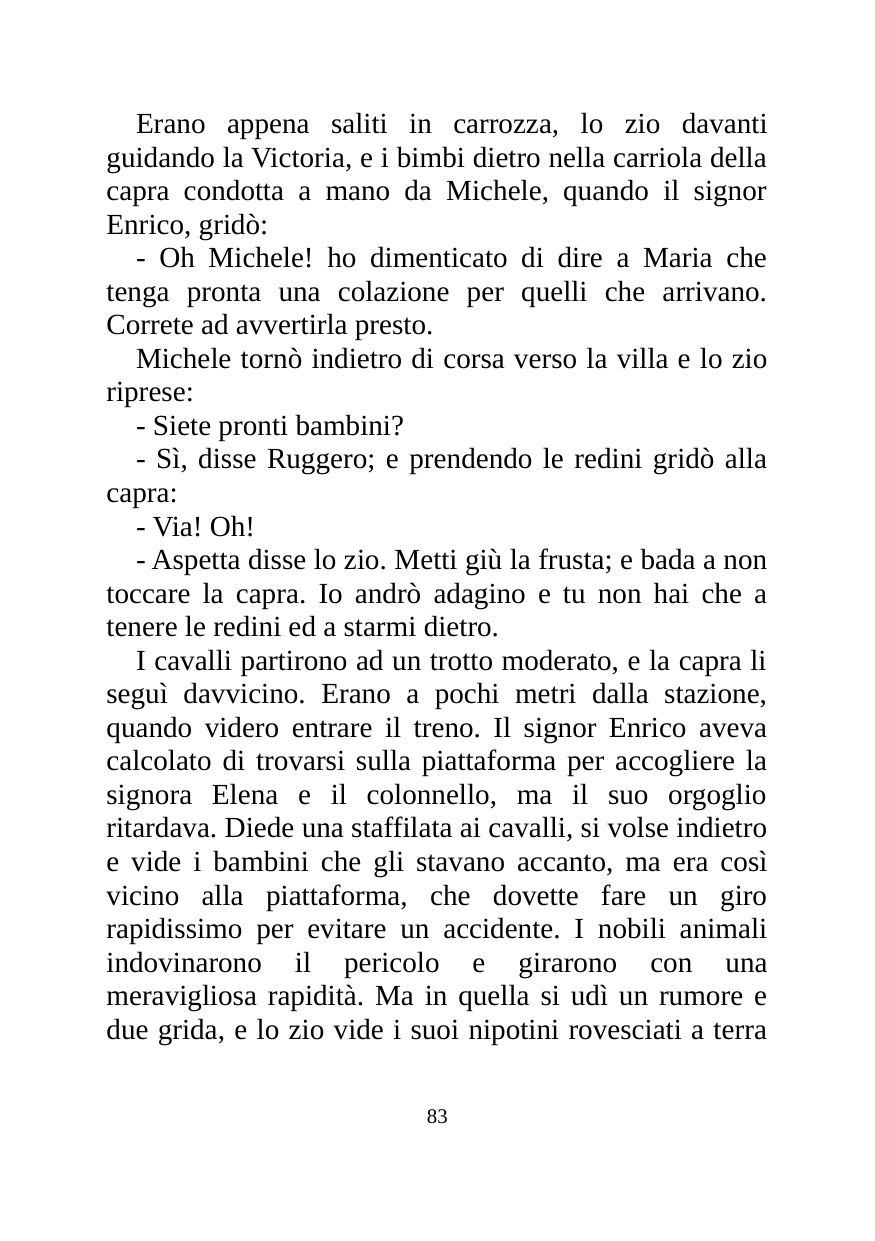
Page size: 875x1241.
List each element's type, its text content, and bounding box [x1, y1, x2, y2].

text I cavalli partirono ad un trotto moderato, e la capra li seguì davvicino. Erano a pochi metri dalla stazione, quando videro entrare il treno. Il signor Enrico aveva calcolato di trovarsi sulla piattaforma per accogliere la signora Elena e il colonnello, ma il suo orgoglio ritardava. Diede una staffilata ai cavalli, si volse indietro e vide i bambini che gli stavano accanto, ma era così vicino alla piattaforma, che dovette fare un giro rapidissimo per evitare un accidente. I nobili animali indovinarono il pericolo e girarono con una meravigliosa rapidità. Ma in quella si udì un rumore e due grida, e lo zio vide i suoi nipotini rovesciati a terra [106, 643, 768, 1045]
text - Oh Michele! ho dimenticato di dire a Maria che tenga pronta una colazione per quelli che arrivano. Correte ad avvertirla presto. [106, 240, 768, 341]
text - Aspetta disse lo zio. Metti giù la frusta; e bada a non toccare la capra. Io andrò adagino e tu non hai che a tenere le redini ed a starmi dietro. [106, 542, 768, 643]
text Michele tornò indietro di corsa verso la villa e lo zio riprese: [106, 341, 768, 408]
text - Via! Oh! [106, 509, 768, 542]
text Erano appena saliti in carrozza, lo zio davanti guidando la Victoria, e i bimbi dietro nella carriola della capra condotta a mano da Michele, quando il signor Enrico, gridò: [106, 106, 768, 240]
text - Siete pronti bambini? [106, 408, 768, 442]
text - Sì, disse Ruggero; e prendendo le redini gridò alla capra: [106, 442, 768, 509]
